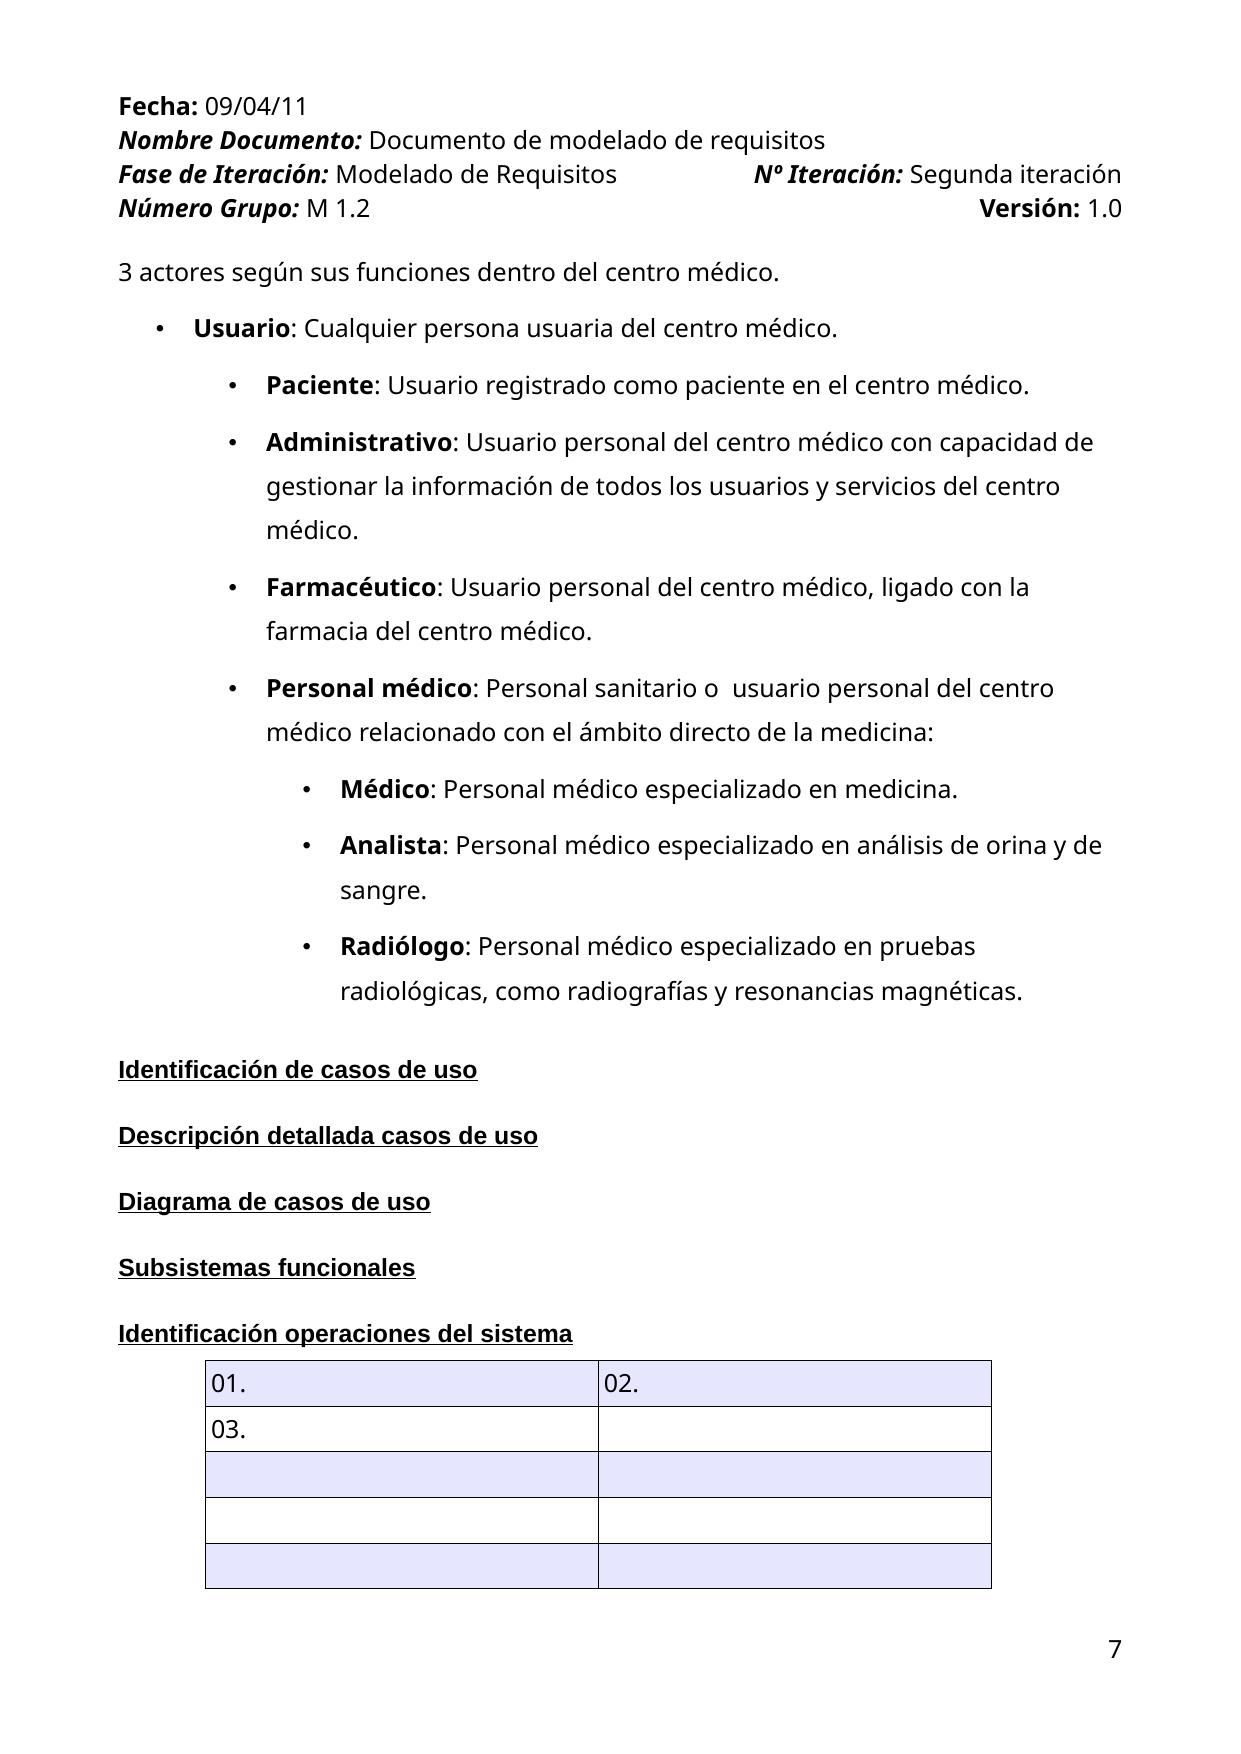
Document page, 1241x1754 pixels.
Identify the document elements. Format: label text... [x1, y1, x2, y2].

table_header 01. [206, 1361, 598, 1406]
subtitle Identificación de casos de uso [118, 1055, 1122, 1083]
table_cell [599, 1452, 991, 1497]
list Radiólogo: Personal médico especializado en pruebas radiológicas, como radiografías y resonancias magnéticas. [302, 929, 1122, 1007]
table_cell [206, 1544, 598, 1588]
list Farmacéutico: Usuario personal del centro médico, ligado con la farmacia del centro médico. [228, 569, 1122, 648]
table_cell [599, 1407, 991, 1451]
table_cell [206, 1498, 598, 1543]
list Administrativo: Usuario personal del centro médico con capacidad de gestionar la información de todos los usuarios y servicios del centro médico. [228, 424, 1122, 547]
table_cell [206, 1452, 598, 1497]
subtitle Diagrama de casos de uso [118, 1187, 1122, 1216]
list Analista: Personal médico especializado en análisis de orina y de sangre. [302, 828, 1122, 906]
subtitle Descripción detallada casos de uso [118, 1121, 1122, 1149]
list Médico: Personal médico especializado en medicina. [302, 771, 1122, 805]
table_header 02. [599, 1361, 991, 1406]
subtitle Subsistemas funcionales [118, 1253, 1122, 1282]
table_cell [599, 1498, 991, 1543]
subtitle Identificación operaciones del sistema [118, 1319, 1122, 1348]
text 3 actores según sus funciones dentro del centro médico. [118, 254, 1122, 288]
list Usuario: Cualquier persona usuaria del centro médico. [156, 311, 1122, 345]
table_cell 03. [206, 1407, 598, 1451]
list Personal médico: Personal sanitario o usuario personal del centro médico relacionado con el ámbito directo de la medicina: [228, 670, 1122, 749]
table_cell [599, 1544, 991, 1588]
list Paciente: Usuario registrado como paciente en el centro médico. [228, 368, 1122, 402]
